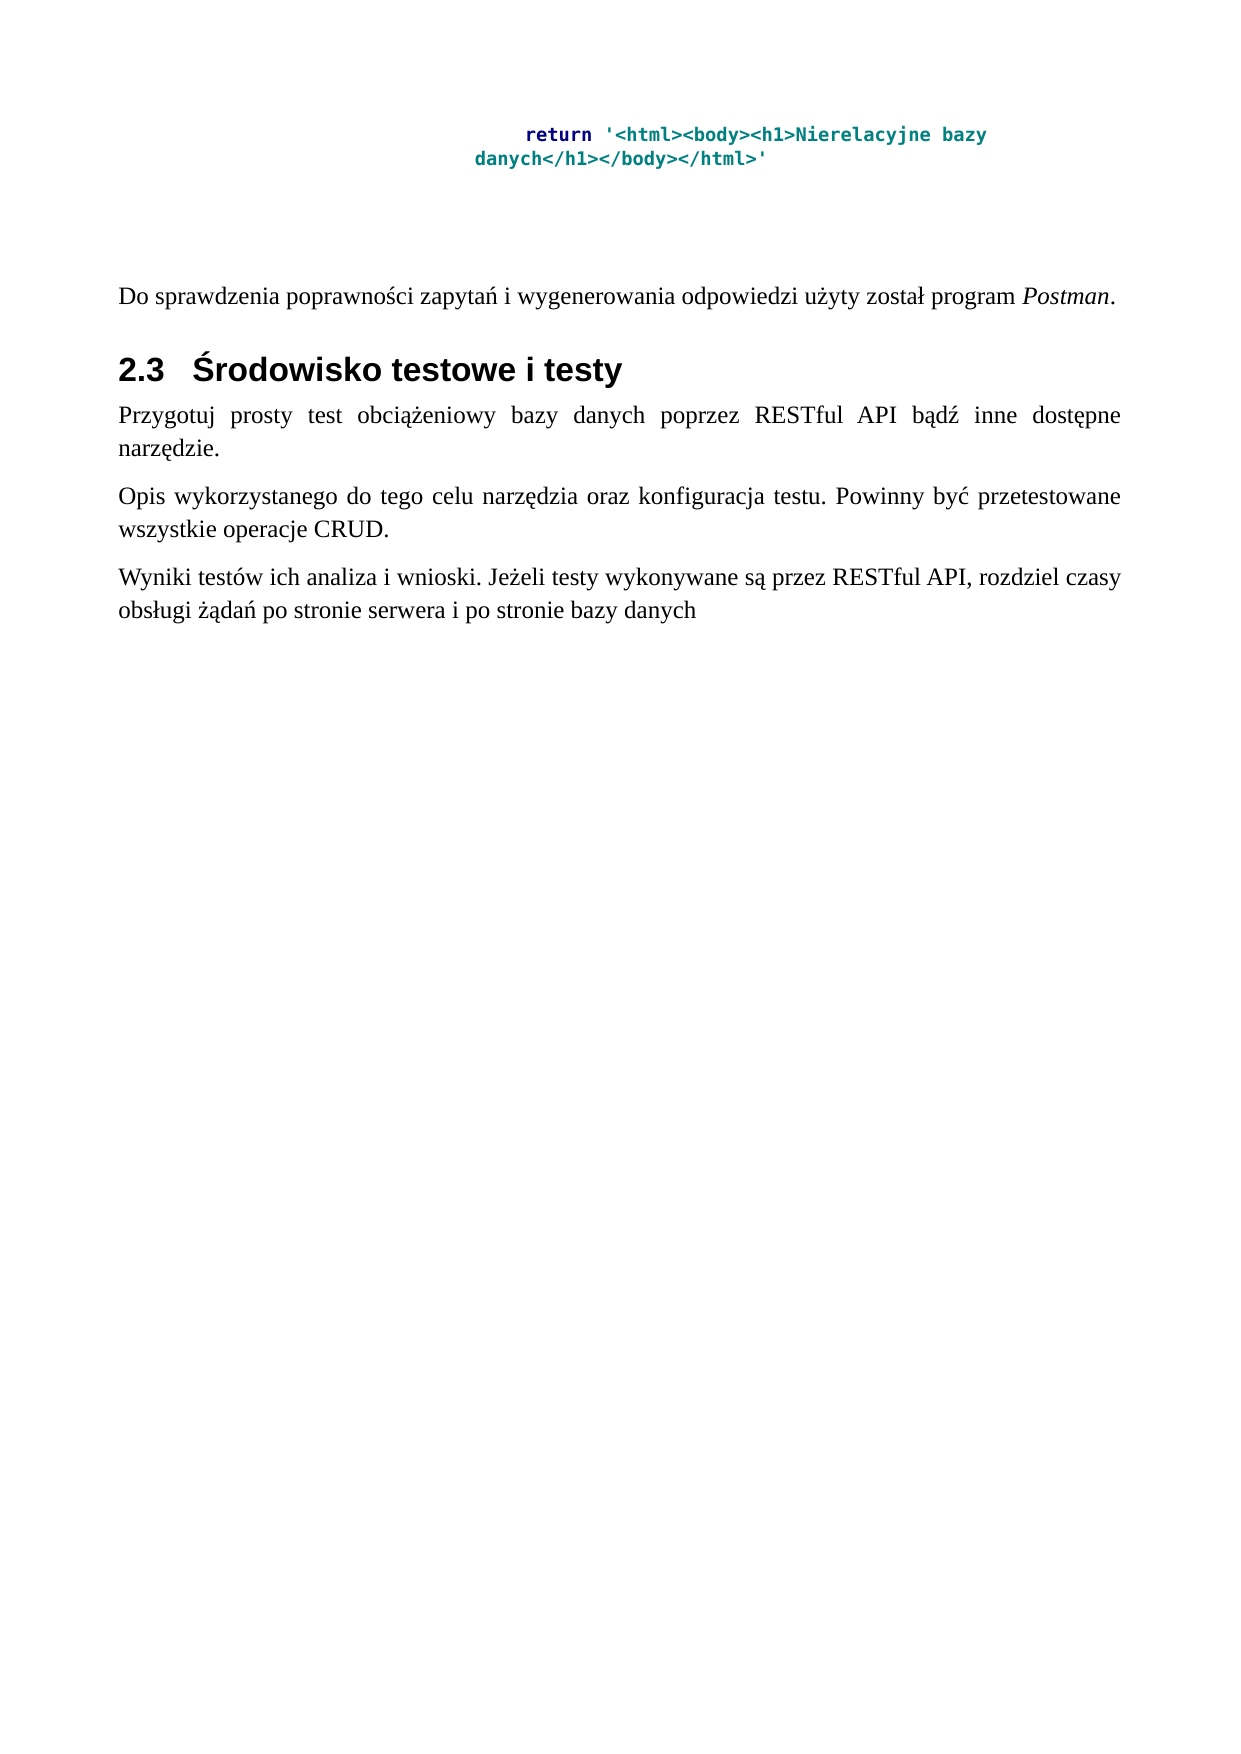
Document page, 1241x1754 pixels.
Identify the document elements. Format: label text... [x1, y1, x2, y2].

table_cell return '<html><body><h1>Nierelacyjne bazy danych</h1></body></html>' [469, 118, 1022, 204]
subtitle Środowisko testowe i testy [118, 349, 1122, 388]
table_cell [450, 118, 469, 204]
text Przygotuj prosty test obciążeniowy bazy danych poprzez RESTful API bądź inne dostępne narzędzie. [118, 401, 1122, 462]
text Opis wykorzystanego do tego celu narzędzia oraz konfiguracja testu. Powinny być przetestowane wszystkie operacje CRUD. [118, 481, 1122, 543]
table_cell [188, 118, 450, 204]
text Do sprawdzenia poprawności zapytań i wygenerowania odpowiedzi użyty został program Postman. [118, 281, 1122, 310]
text Wyniki testów ich analiza i wnioski. Jeżeli testy wykonywane są przez RESTful API, rozdziel czasy obsługi żądań po stronie serwera i po stronie bazy danych [118, 562, 1122, 623]
